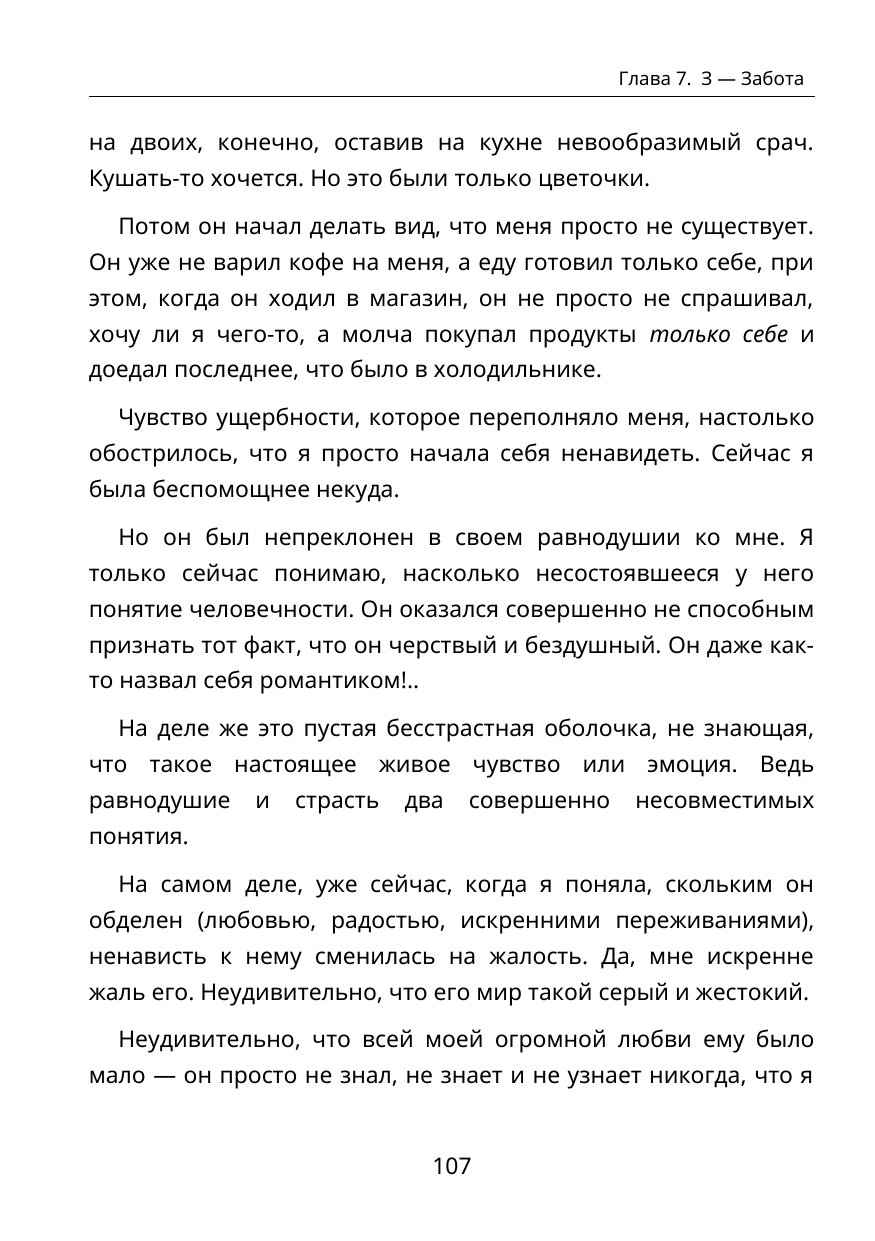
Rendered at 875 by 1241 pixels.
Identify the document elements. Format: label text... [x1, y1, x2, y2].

text На самом деле, уже сейчас, когда я поняла, скольким он обделен (любовью, радостью, искренними переживаниями), ненависть к нему сменилась на жалость. Да, мне искренне жаль его. Неудивительно, что его мир такой серый и жестокий. [88, 868, 815, 1007]
text на двоих, конечно, оставив на кухне невообразимый срач. Кушать-то хочется. Но это были только цветочки. [88, 126, 815, 193]
text Чувство ущербности, которое переполняло меня, настолько обострилось, что я просто начала себя ненавидеть. Сейчас я была беспомощнее некуда. [88, 401, 815, 504]
text Неудивительно, что всей моей огромной любви ему было мало — он просто не знал, не знает и не узнает никогда, что я [88, 1023, 815, 1090]
text Потом он начал делать вид, что меня просто не существует. Он уже не варил кофе на меня, а еду готовил только себе, при этом, когда он ходил в магазин, он не просто не спрашивал, хочу ли я чего-то, а молча покупал продукты только себе и доедал последнее, что было в холодильнике. [88, 210, 815, 385]
text Но он был непреклонен в своем равнодушии ко мне. Я только сейчас понимаю, насколько несостоявшееся у него понятие человечности. Он оказался совершенно не способным признать тот факт, что он черствый и бездушный. Он даже как-то назвал себя романтиком!.. [88, 521, 815, 696]
text На деле же это пустая бесстрастная оболочка, не знающая, что такое настоящее живое чувство или эмоция. Ведь равнодушие и страсть два совершенно несовместимых понятия. [88, 712, 815, 851]
